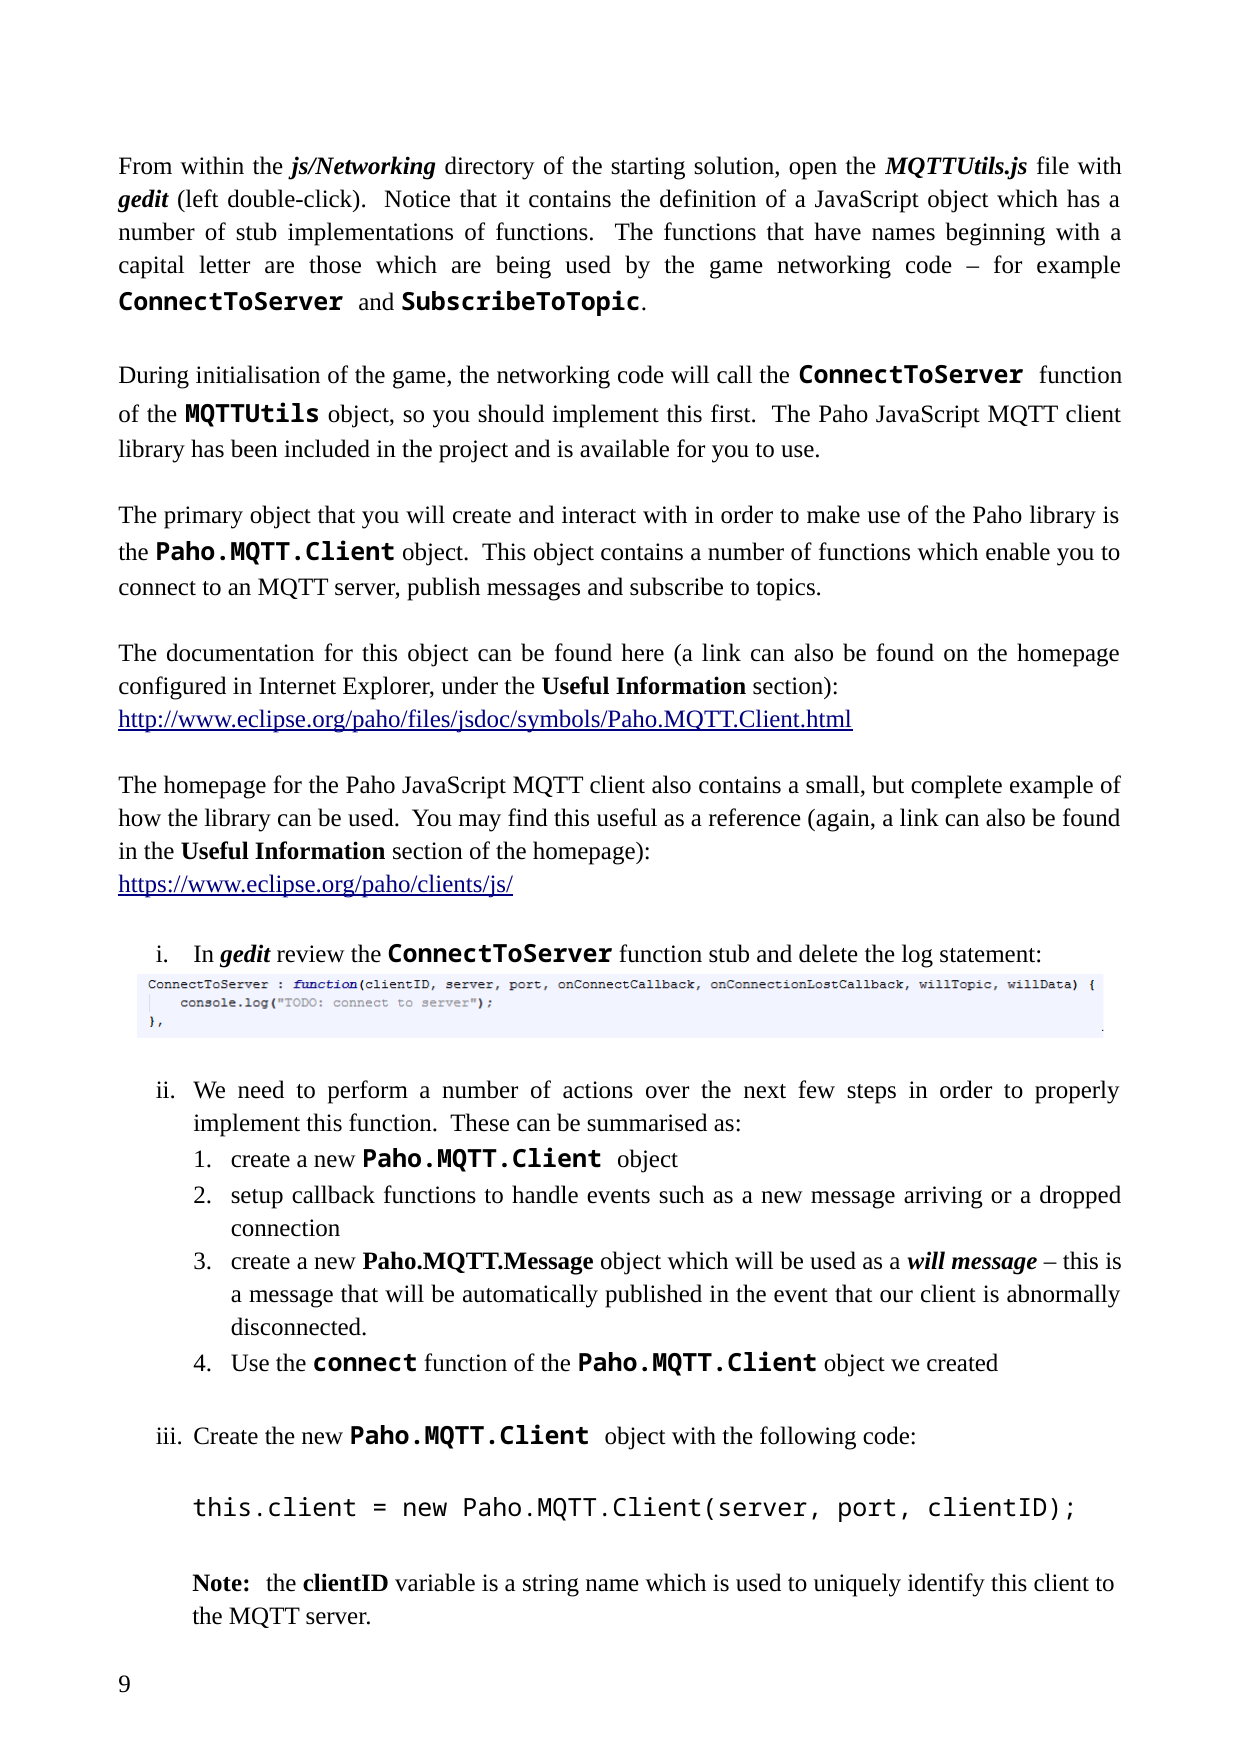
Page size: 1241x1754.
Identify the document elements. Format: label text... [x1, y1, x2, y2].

text From within the js/Networking directory of the starting solution, open the MQTTUtils.js file with gedit (left double-click). Notice that it contains the definition of a JavaScript object which has a number of stub implementations of functions. The functions that have names beginning with a capital letter are those which are being used by the game networking code – for example ConnectToServer and SubscribeToTopic. [118, 151, 1122, 318]
text https://www.eclipse.org/paho/clients/js/ [118, 869, 1122, 898]
text The primary object that you will create and interact with in order to make use of the Paho library is the Paho.MQTT.Client object. This object contains a number of functions which enable you to connect to an MQTT server, publish messages and subscribe to topics. [118, 500, 1122, 601]
list create a new Paho.MQTT.Message object which will be used as a will message – this is a message that will be automatically published in the event that our client is abnormally disconnected. [193, 1246, 1122, 1341]
text During initialisation of the game, the networking code will call the ConnectToServer function of the MQTTUtils object, so you should implement this first. The Paho JavaScript MQTT client library has been included in the project and is available for you to use. [118, 356, 1122, 462]
list Use the connect function of the Paho.MQTT.Client object we created [193, 1345, 1122, 1379]
list We need to perform a number of actions over the next few steps in order to properly implement this function. These can be summarised as: [156, 1075, 1122, 1137]
list Create the new Paho.MQTT.Client object with the following code: [156, 1417, 1122, 1451]
text The homepage for the Paho JavaScript MQTT client also contains a small, but complete example of how the library can be used. You may find this useful as a reference (again, a link can also be found in the Useful Information section of the homepage): [118, 770, 1122, 865]
list create a new Paho.MQTT.Client object [193, 1141, 1122, 1175]
list In gedit review the ConnectToServer function stub and delete the log statement: [156, 935, 1122, 969]
text this.client = new Paho.MQTT.Client(server, port, clientID); [118, 1489, 1122, 1523]
list setup callback functions to handle events such as a new message arriving or a dropped connection [193, 1180, 1122, 1242]
picture [136, 974, 1104, 1038]
text The documentation for this object can be found here (a link can also be found on the homepage configured in Internet Explorer, under the Useful Information section): [118, 638, 1122, 700]
text Note: the clientID variable is a string name which is used to uniquely identify this client to the MQTT server. [118, 1568, 1122, 1629]
text http://www.eclipse.org/paho/files/jsdoc/symbols/Paho.MQTT.Client.html [118, 704, 1122, 733]
